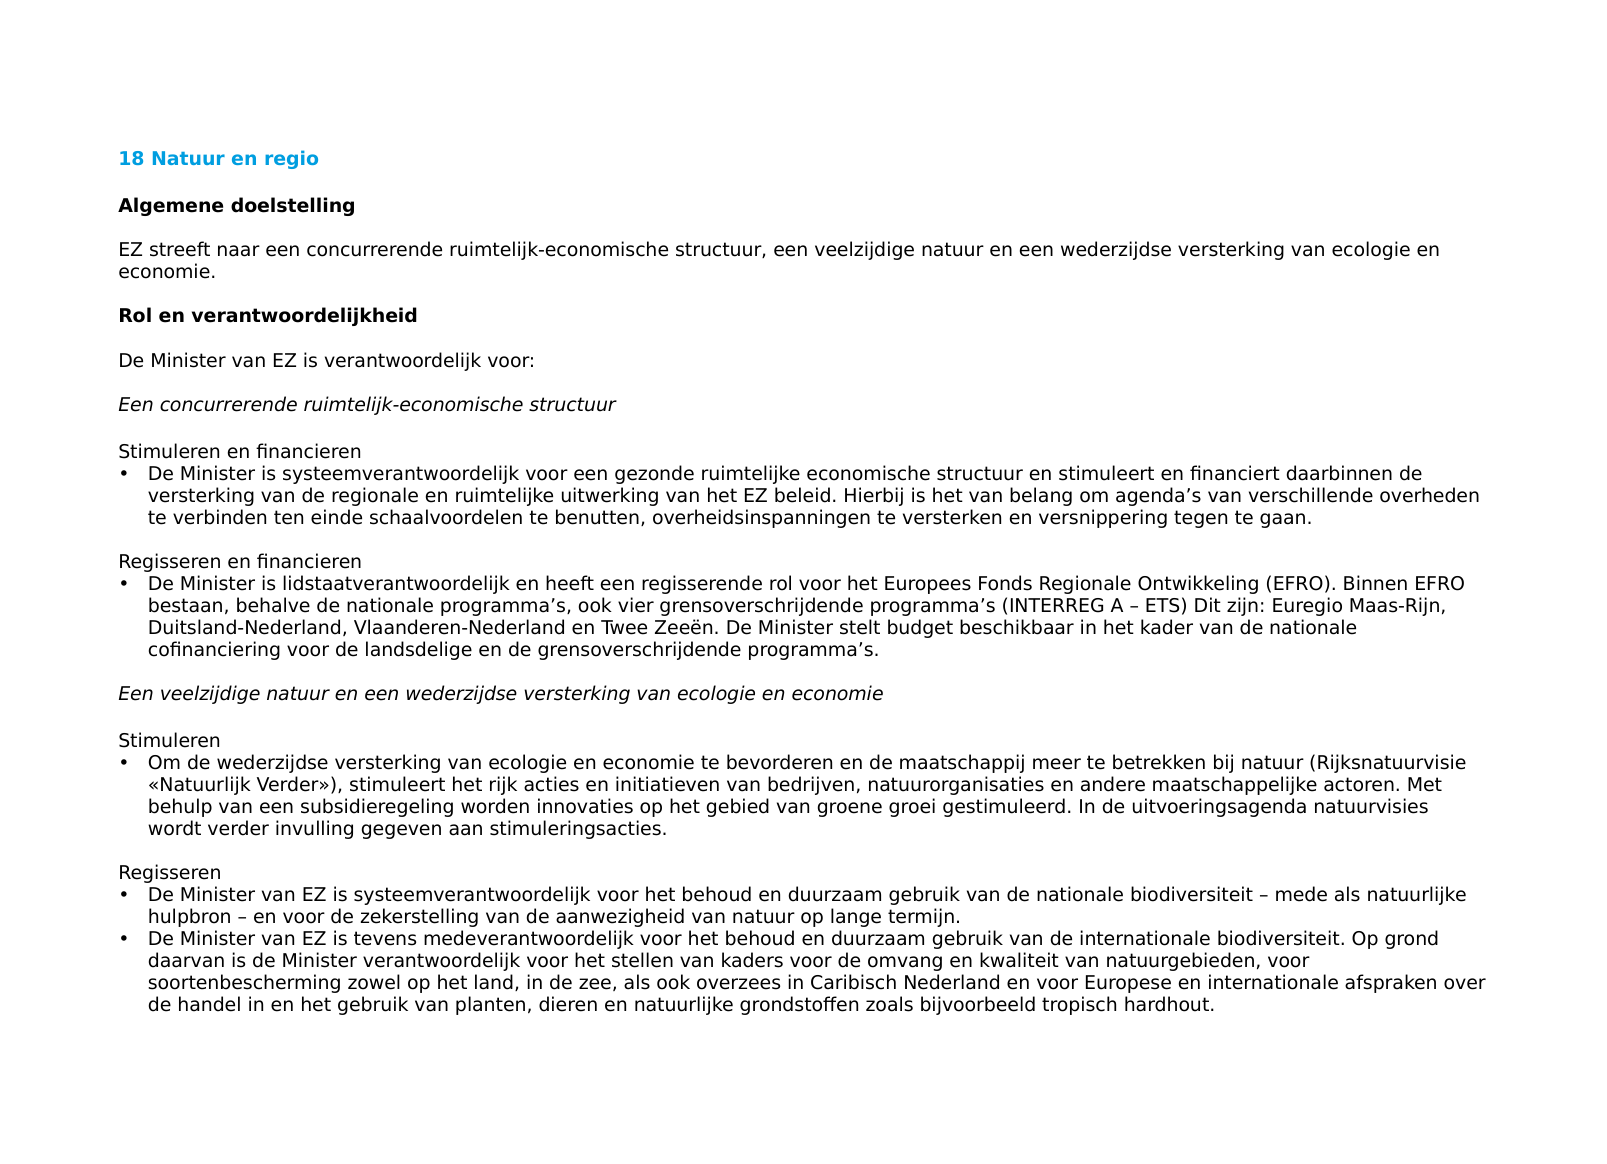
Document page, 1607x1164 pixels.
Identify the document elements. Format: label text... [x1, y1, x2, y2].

text Stimuleren [118, 730, 1488, 752]
subtitle Rol en verantwoordelijkheid [118, 305, 1488, 327]
subtitle 18 Natuur en regio [118, 148, 1488, 170]
subtitle Een concurrerende ruimtelijk-economische structuur [118, 394, 1488, 416]
text Regisseren en financieren [118, 551, 1488, 573]
text • De Minister is lidstaatverantwoordelijk en heeft een regisserende rol voor het Europees Fonds Regionale Ontwikkeling (EFRO). Binnen EFRO bestaan, behalve de nationale programma’s, ook vier grensoverschrijdende programma’s (INTERREG A – ETS) Dit zijn: Euregio Maas-Rijn, Duitsland-Nederland, Vlaanderen-Nederland en Twee Zeeën. De Minister stelt budget beschikbaar in het kader van de nationale cofinanciering voor de landsdelige en de grensoverschrijdende programma’s. [118, 573, 1488, 661]
text EZ streeft naar een concurrerende ruimtelijk-economische structuur, een veelzijdige natuur en een wederzijdse versterking van ecologie en economie. [118, 239, 1488, 283]
text • De Minister van EZ is tevens medeverantwoordelijk voor het behoud en duurzaam gebruik van de internationale biodiversiteit. Op grond daarvan is de Minister verantwoordelijk voor het stellen van kaders voor de omvang en kwaliteit van natuurgebieden, voor soortenbescherming zowel op het land, in de zee, als ook overzees in Caribisch Nederland en voor Europese en internationale afspraken over de handel in en het gebruik van planten, dieren en natuurlijke grondstoffen zoals bijvoorbeeld tropisch hardhout. [118, 928, 1488, 1016]
text • Om de wederzijdse versterking van ecologie en economie te bevorderen en de maatschappij meer te betrekken bij natuur (Rijksnatuurvisie «Natuurlijk Verder»), stimuleert het rijk acties en initiatieven van bedrijven, natuurorganisaties en andere maatschappelijke actoren. Met behulp van een subsidieregeling worden innovaties op het gebied van groene groei gestimuleerd. In de uitvoeringsagenda natuurvisies wordt verder invulling gegeven aan stimuleringsacties. [118, 752, 1488, 840]
text • De Minister is systeemverantwoordelijk voor een gezonde ruimtelijke economische structuur en stimuleert en financiert daarbinnen de versterking van de regionale en ruimtelijke uitwerking van het EZ beleid. Hierbij is het van belang om agenda’s van verschillende overheden te verbinden ten einde schaalvoordelen te benutten, overheidsinspanningen te versterken en versnippering tegen te gaan. [118, 463, 1488, 529]
text • De Minister van EZ is systeemverantwoordelijk voor het behoud en duurzaam gebruik van de nationale biodiversiteit – mede als natuurlijke hulpbron – en voor de zekerstelling van de aanwezigheid van natuur op lange termijn. [118, 884, 1488, 928]
subtitle Algemene doelstelling [118, 195, 1488, 217]
text De Minister van EZ is verantwoordelijk voor: [118, 349, 1488, 372]
text Regisseren [118, 862, 1488, 884]
text Stimuleren en financieren [118, 441, 1488, 463]
subtitle Een veelzijdige natuur en een wederzijdse versterking van ecologie en economie [118, 683, 1488, 705]
